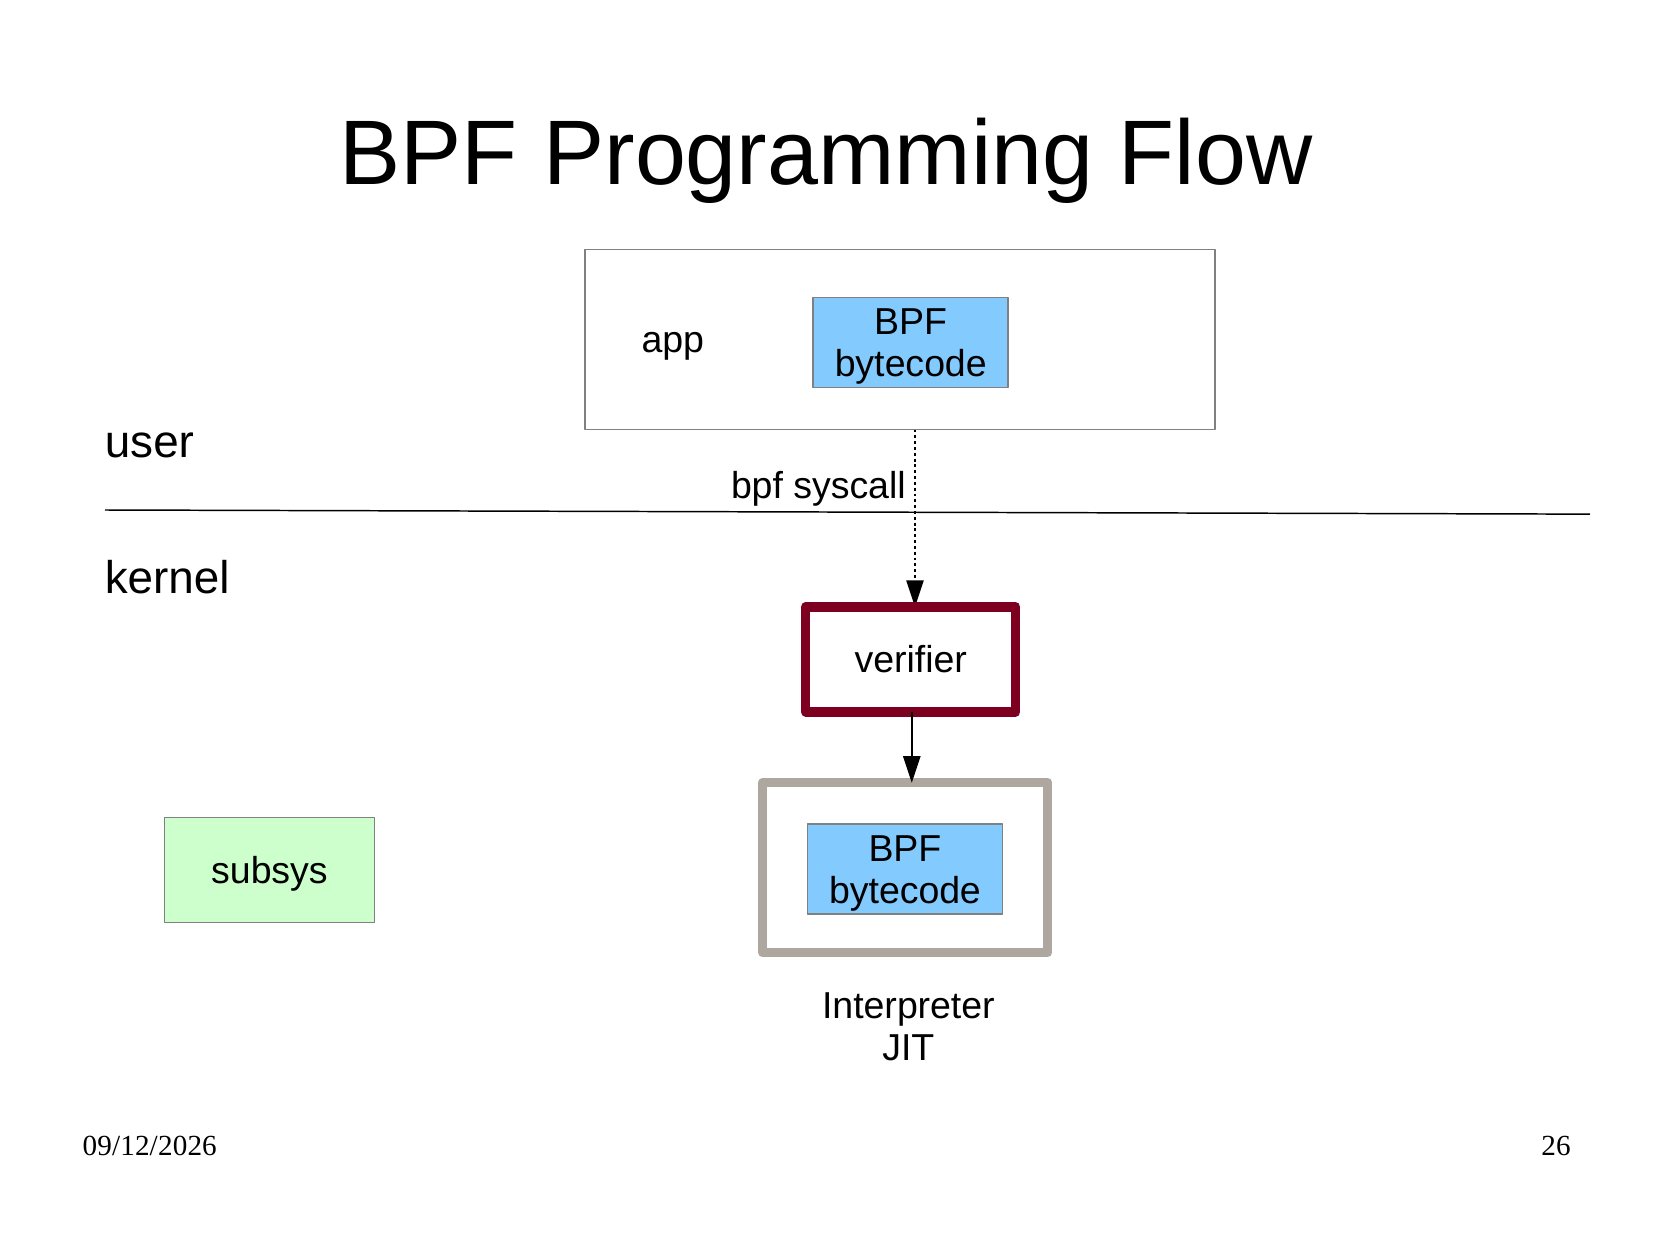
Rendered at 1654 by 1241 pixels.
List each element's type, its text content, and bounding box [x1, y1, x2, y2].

text_box subsys [164, 817, 375, 923]
text_box app [585, 249, 1216, 430]
text_box user [90, 408, 209, 475]
title BPF Programming Flow [82, 49, 1571, 257]
text_box kernel [90, 544, 245, 611]
text_box bpf syscall [716, 456, 945, 514]
text_box Interpreter JIT [807, 977, 1010, 1077]
text_box BPF bytecode [807, 824, 1003, 915]
text_box verifier [805, 606, 1016, 712]
